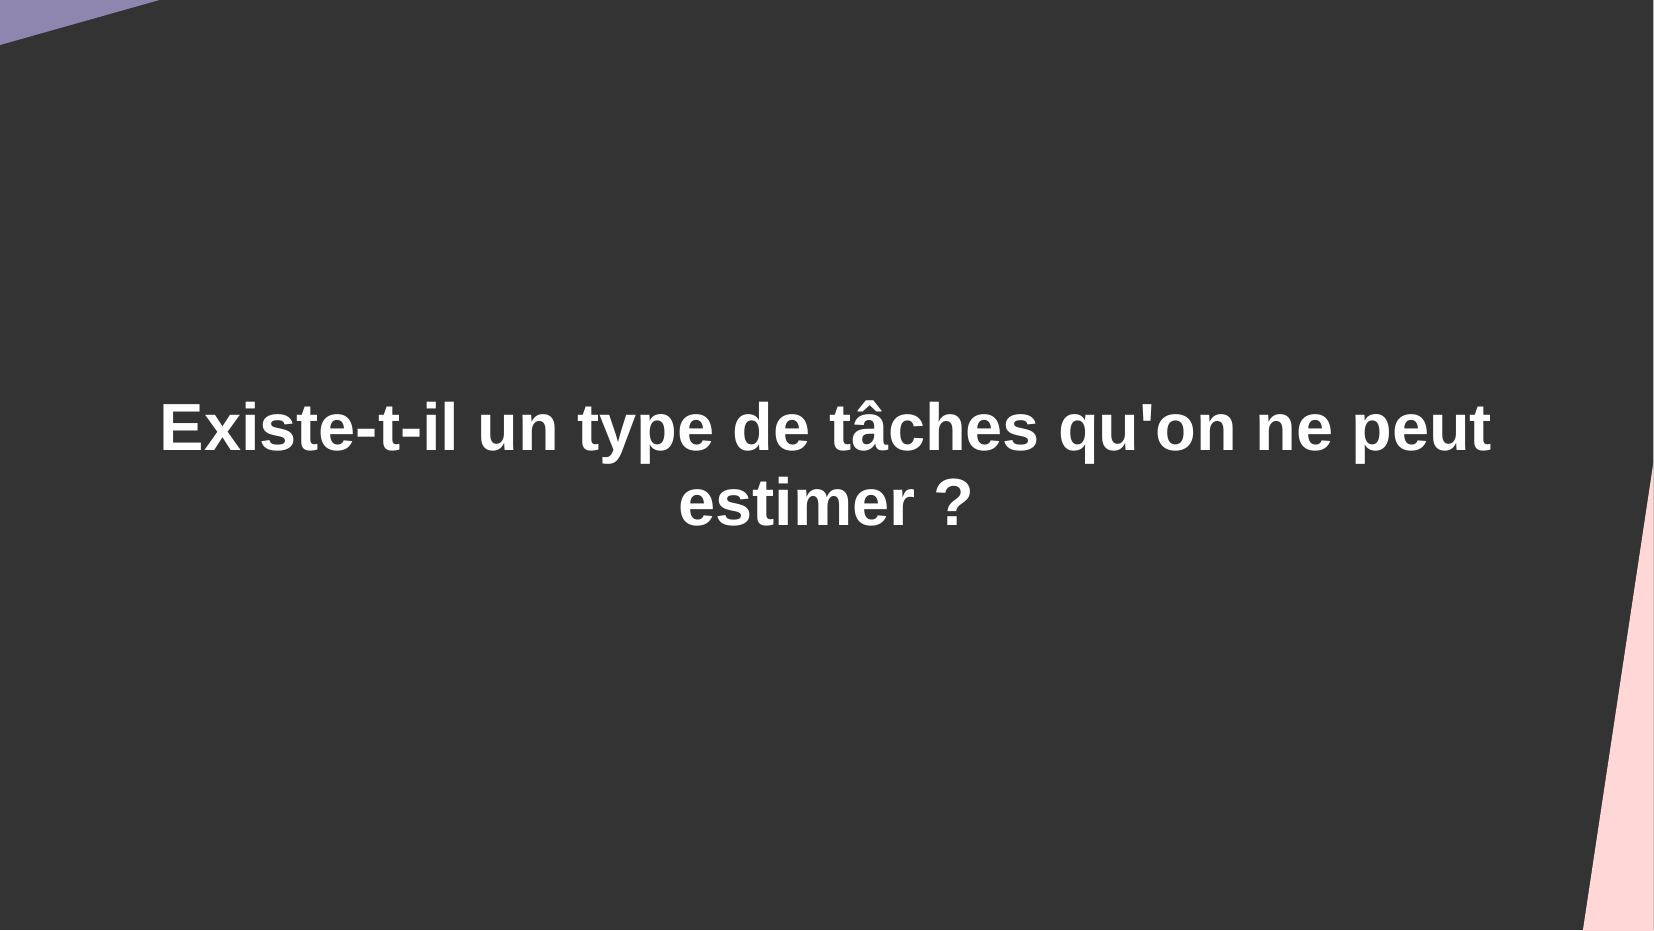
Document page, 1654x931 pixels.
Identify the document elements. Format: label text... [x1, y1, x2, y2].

title Existe-t-il un type de tâches qu'on ne peut estimer ? [31, 352, 1622, 578]
text_box [1582, 458, 1654, 931]
text_box [0, 0, 160, 46]
